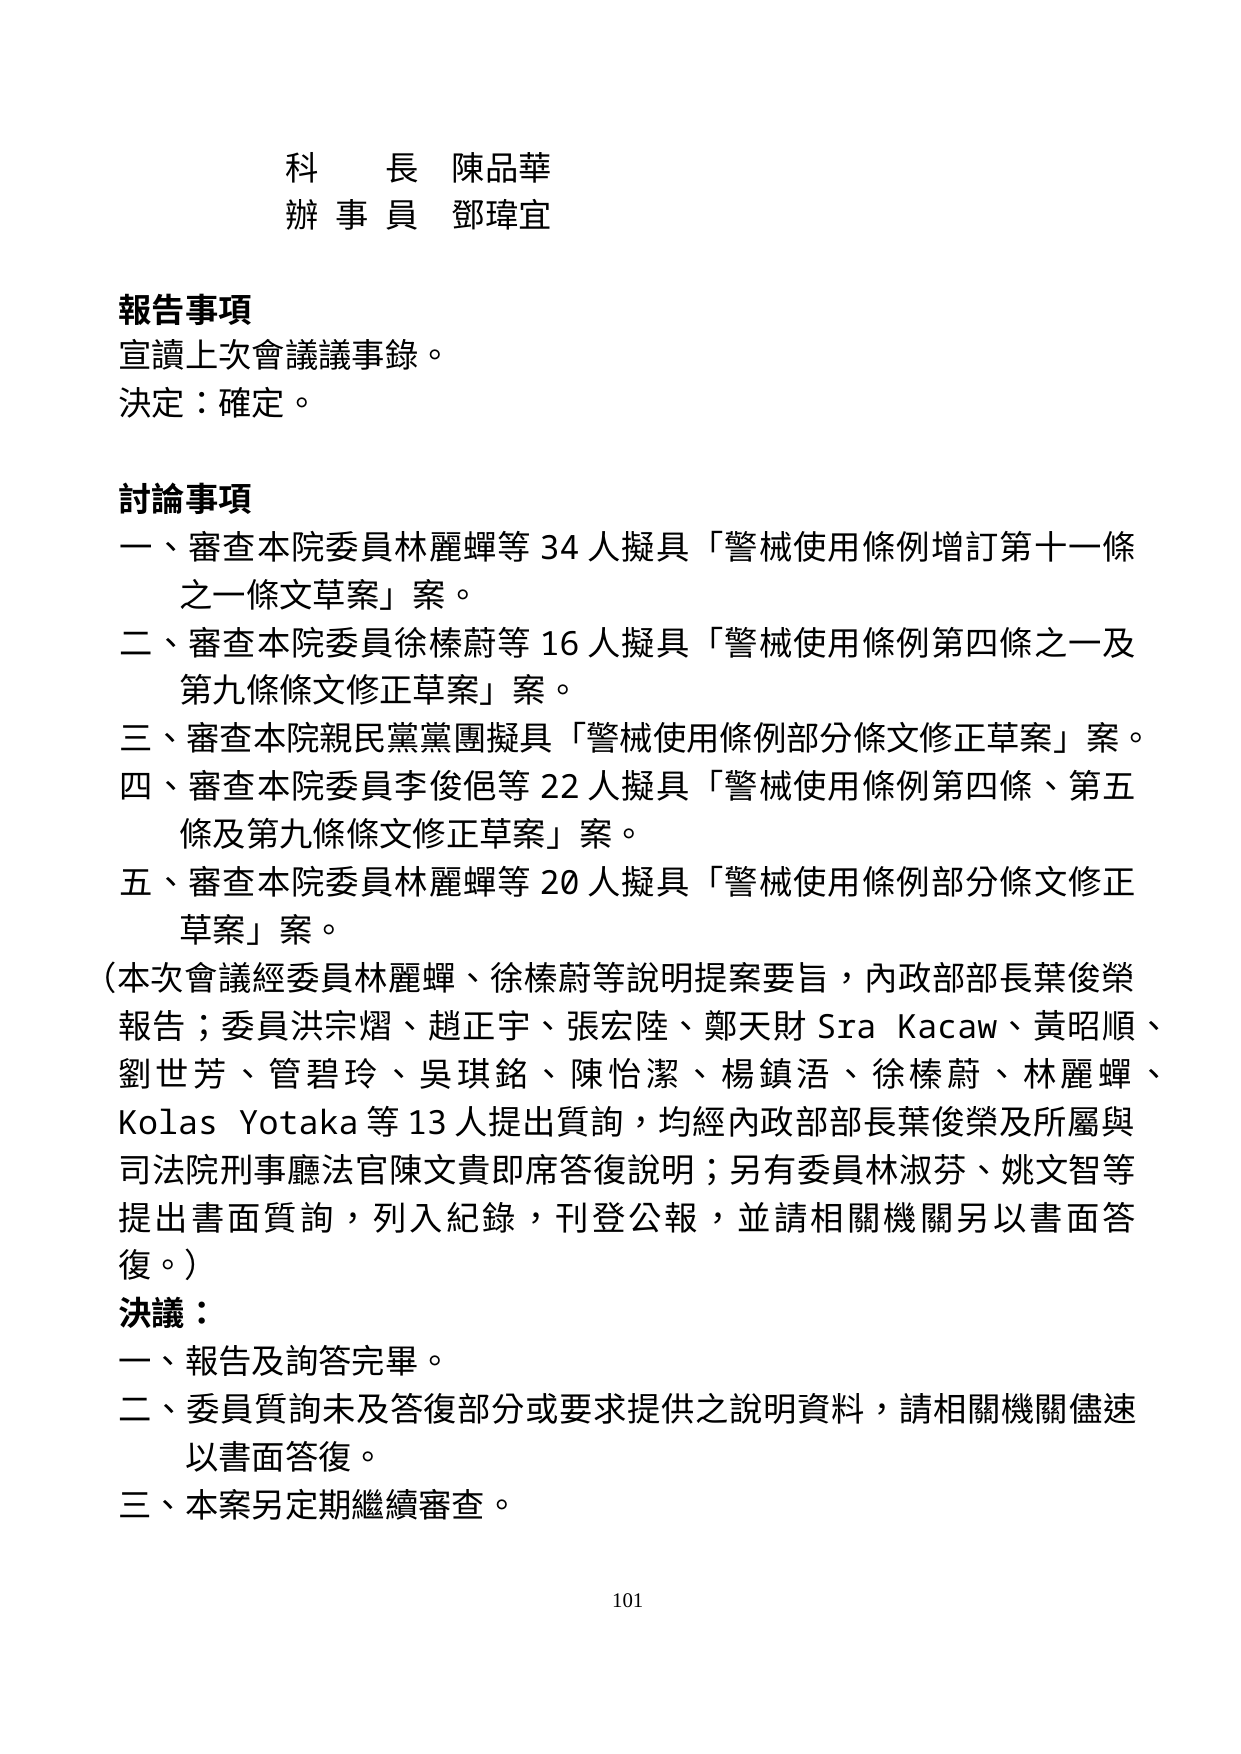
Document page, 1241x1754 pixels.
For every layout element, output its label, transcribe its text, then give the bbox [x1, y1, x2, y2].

text （本次會議經委員林麗蟬、徐榛蔚等說明提案要旨，內政部部長葉俊榮報告；委員洪宗熠、趙正宇、張宏陸、鄭天財Sra Kacaw、黃昭順、劉世芳、管碧玲、吳琪銘、陳怡潔、楊鎮浯、徐榛蔚、林麗蟬、Kolas Yotaka等13人提出質詢，均經內政部部長葉俊榮及所屬與司法院刑事廳法官陳文貴即席答復說明；另有委員林淑芬、姚文智等提出書面質詢，列入紀錄，刊登公報，並請相關機關另以書面答復。） [83, 952, 1137, 1287]
text 五、審查本院委員林麗蟬等20人擬具「警械使用條例部分條文修正草案」案。 [119, 856, 1137, 952]
text 科 長 陳品華 [118, 142, 1240, 189]
text 一、報告及詢答完畢。 [118, 1335, 1137, 1383]
text 宣讀上次會議議事錄。 [118, 329, 1137, 377]
text 三、審查本院親民黨黨團擬具「警械使用條例部分條文修正草案」案。 [119, 712, 1137, 760]
text 四、審查本院委員李俊俋等22人擬具「警械使用條例第四條、第五條及第九條條文修正草案」案。 [119, 760, 1137, 856]
text 二、審查本院委員徐榛蔚等16人擬具「警械使用條例第四條之一及第九條條文修正草案」案。 [119, 617, 1137, 712]
text 報告事項 [118, 267, 1240, 329]
text 三、本案另定期繼續審查。 [118, 1479, 1137, 1527]
text 一、審查本院委員林麗蟬等34人擬具「警械使用條例增訂第十一條之一條文草案」案。 [119, 521, 1137, 617]
text 討論事項 [118, 473, 1137, 521]
text 二、委員質詢未及答復部分或要求提供之說明資料，請相關機關儘速以書面答復。 [118, 1383, 1137, 1479]
text 決議： [118, 1287, 1137, 1335]
text 決定：確定。 [118, 377, 1142, 425]
text 辦 事 員 鄧瑋宜 [118, 189, 1240, 237]
